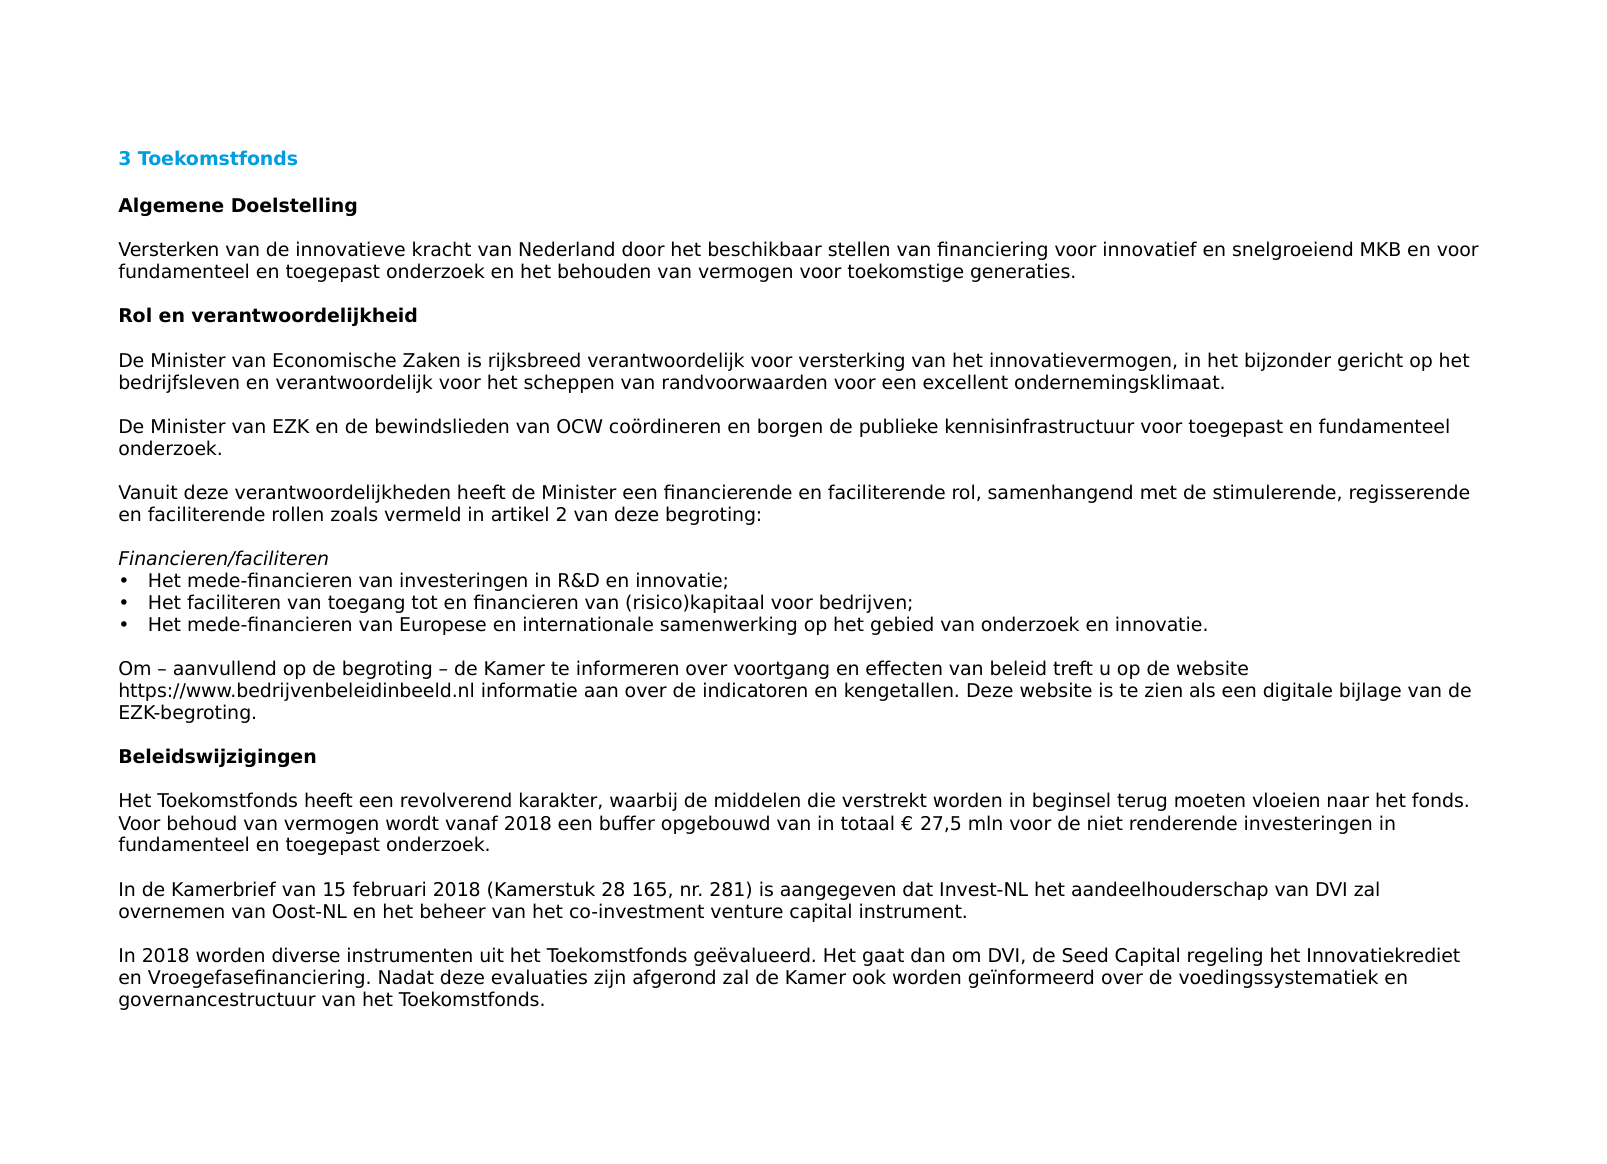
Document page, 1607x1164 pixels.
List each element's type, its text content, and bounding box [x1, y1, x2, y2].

text De Minister van EZK en de bewindslieden van OCW coördineren en borgen de publieke kennisinfrastructuur voor toegepast en fundamenteel onderzoek. [118, 416, 1488, 460]
text Om – aanvullend op de begroting – de Kamer te informeren over voortgang en effecten van beleid treft u op de website https://www.bedrijvenbeleidinbeeld.nl informatie aan over de indicatoren en kengetallen. Deze website is te zien als een digitale bijlage van de EZK-begroting. [118, 658, 1488, 724]
text Vanuit deze verantwoordelijkheden heeft de Minister een financierende en faciliterende rol, samenhangend met de stimulerende, regisserende en faciliterende rollen zoals vermeld in artikel 2 van deze begroting: [118, 482, 1488, 526]
text • Het mede-financieren van Europese en internationale samenwerking op het gebied van onderzoek en innovatie. [118, 614, 1488, 636]
text • Het faciliteren van toegang tot en financieren van (risico)kapitaal voor bedrijven; [118, 592, 1488, 614]
text In 2018 worden diverse instrumenten uit het Toekomstfonds geëvalueerd. Het gaat dan om DVI, de Seed Capital regeling het Innovatiekrediet en Vroegefasefinanciering. Nadat deze evaluaties zijn afgerond zal de Kamer ook worden geïnformeerd over de voedingssystematiek en governancestructuur van het Toekomstfonds. [118, 945, 1488, 1011]
text De Minister van Economische Zaken is rijksbreed verantwoordelijk voor versterking van het innovatievermogen, in het bijzonder gericht op het bedrijfsleven en verantwoordelijk voor het scheppen van randvoorwaarden voor een excellent ondernemingsklimaat. [118, 349, 1488, 393]
text In de Kamerbrief van 15 februari 2018 (Kamerstuk 28 165, nr. 281) is aangegeven dat Invest-NL het aandeelhouderschap van DVI zal overnemen van Oost-NL en het beheer van het co-investment venture capital instrument. [118, 878, 1488, 922]
subtitle Beleidswijzigingen [118, 746, 1488, 768]
subtitle 3 Toekomstfonds [118, 148, 1488, 170]
text • Het mede-financieren van investeringen in R&D en innovatie; [118, 570, 1488, 592]
subtitle Rol en verantwoordelijkheid [118, 305, 1488, 327]
subtitle Financieren/faciliteren [118, 548, 1488, 570]
text Het Toekomstfonds heeft een revolverend karakter, waarbij de middelen die verstrekt worden in beginsel terug moeten vloeien naar het fonds. Voor behoud van vermogen wordt vanaf 2018 een buffer opgebouwd van in totaal € 27,5 mln voor de niet renderende investeringen in fundamenteel en toegepast onderzoek. [118, 790, 1488, 856]
subtitle Algemene Doelstelling [118, 195, 1488, 217]
text Versterken van de innovatieve kracht van Nederland door het beschikbaar stellen van financiering voor innovatief en snelgroeiend MKB en voor fundamenteel en toegepast onderzoek en het behouden van vermogen voor toekomstige generaties. [118, 239, 1488, 283]
